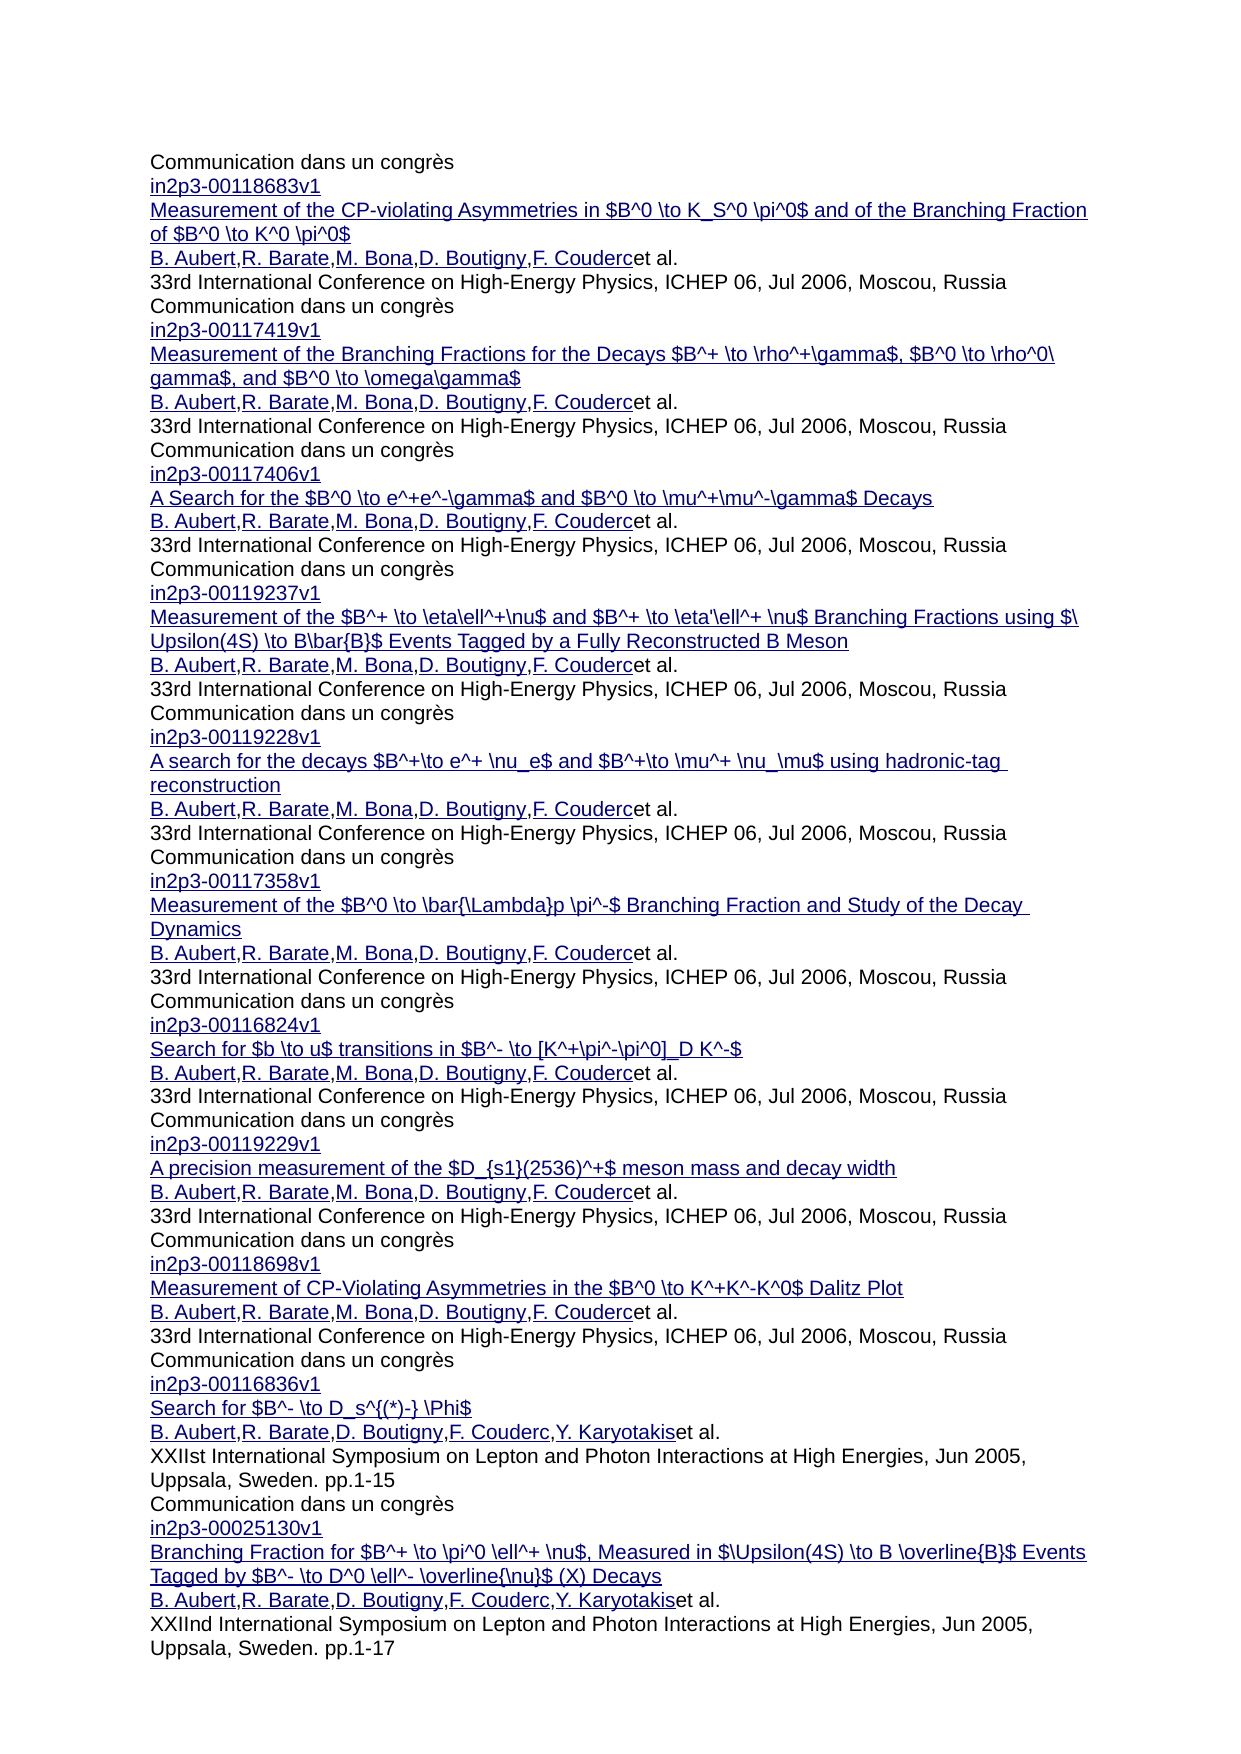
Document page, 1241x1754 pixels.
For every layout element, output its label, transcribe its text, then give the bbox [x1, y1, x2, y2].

table_cell Measurement of the Branching Fractions for the Decays $B^+ \to \rho^+\gamma$, $B^0 \to \rho^0\gamma$, and $B^0 \to \omega\gamma$ B. Aubert,R. Barate,M. Bona,D. Boutigny,F. Coudercet al. 33rd International Conference on High-Energy Physics, ICHEP 06, Jul 2006, Moscou, Russia Communication dans un congrès in2p3-00117406v1 [150, 342, 1090, 485]
table_cell Search for $b \to u$ transitions in $B^- \to [K^+\pi^-\pi^0]_D K^-$ B. Aubert,R. Barate,M. Bona,D. Boutigny,F. Coudercet al. 33rd International Conference on High-Energy Physics, ICHEP 06, Jul 2006, Moscou, Russia Communication dans un congrès in2p3-00119229v1 [150, 1036, 1090, 1156]
table_cell A search for the decays $B^+\to e^+ \nu_e$ and $B^+\to \mu^+ \nu_\mu$ using hadronic-tag reconstruction B. Aubert,R. Barate,M. Bona,D. Boutigny,F. Coudercet al. 33rd International Conference on High-Energy Physics, ICHEP 06, Jul 2006, Moscou, Russia Communication dans un congrès in2p3-00117358v1 [150, 749, 1090, 893]
table_cell Measurement of CP-Violating Asymmetries in the $B^0 \to K^+K^-K^0$ Dalitz Plot B. Aubert,R. Barate,M. Bona,D. Boutigny,F. Coudercet al. 33rd International Conference on High-Energy Physics, ICHEP 06, Jul 2006, Moscou, Russia Communication dans un congrès in2p3-00116836v1 [150, 1276, 1090, 1396]
table_cell Measurement of the CP-violating Asymmetries in $B^0 \to K_S^0 \pi^0$ and of the Branching Fraction of $B^0 \to K^0 \pi^0$ B. Aubert,R. Barate,M. Bona,D. Boutigny,F. Coudercet al. 33rd International Conference on High-Energy Physics, ICHEP 06, Jul 2006, Moscou, Russia Communication dans un congrès in2p3-00117419v1 [150, 198, 1090, 342]
table_cell Branching Fraction for $B^+ \to \pi^0 \ell^+ \nu$, Measured in $\Upsilon(4S) \to B \overline{B}$ Events Tagged by $B^- \to D^0 \ell^- \overline{\nu}$ (X) Decays B. Aubert,R. Barate,D. Boutigny,F. Couderc,Y. Karyotakiset al. XXIInd International Symposium on Lepton and Photon Interactions at High Energies, Jun 2005, Uppsala, Sweden. pp.1-17 [150, 1540, 1090, 1659]
table_cell Measurement of the $B^+ \to \eta\ell^+\nu$ and $B^+ \to \eta'\ell^+ \nu$ Branching Fractions using $\Upsilon(4S) \to B\bar{B}$ Events Tagged by a Fully Reconstructed B Meson B. Aubert,R. Barate,M. Bona,D. Boutigny,F. Coudercet al. 33rd International Conference on High-Energy Physics, ICHEP 06, Jul 2006, Moscou, Russia Communication dans un congrès in2p3-00119228v1 [150, 605, 1090, 749]
table_cell A Search for the $B^0 \to e^+e^-\gamma$ and $B^0 \to \mu^+\mu^-\gamma$ Decays B. Aubert,R. Barate,M. Bona,D. Boutigny,F. Coudercet al. 33rd International Conference on High-Energy Physics, ICHEP 06, Jul 2006, Moscou, Russia Communication dans un congrès in2p3-00119237v1 [150, 485, 1090, 605]
table_cell Measurement of the $B^0 \to \bar{\Lambda}p \pi^-$ Branching Fraction and Study of the Decay Dynamics B. Aubert,R. Barate,M. Bona,D. Boutigny,F. Coudercet al. 33rd International Conference on High-Energy Physics, ICHEP 06, Jul 2006, Moscou, Russia Communication dans un congrès in2p3-00116824v1 [150, 893, 1090, 1036]
table_cell A precision measurement of the $D_{s1}(2536)^+$ meson mass and decay width B. Aubert,R. Barate,M. Bona,D. Boutigny,F. Coudercet al. 33rd International Conference on High-Energy Physics, ICHEP 06, Jul 2006, Moscou, Russia Communication dans un congrès in2p3-00118698v1 [150, 1156, 1090, 1276]
table_cell Communication dans un congrès in2p3-00118683v1 [150, 150, 1090, 198]
table_cell Search for $B^- \to D_s^{(*)-} \Phi$ B. Aubert,R. Barate,D. Boutigny,F. Couderc,Y. Karyotakiset al. XXIIst International Symposium on Lepton and Photon Interactions at High Energies, Jun 2005, Uppsala, Sweden. pp.1-15 Communication dans un congrès in2p3-00025130v1 [150, 1396, 1090, 1539]
